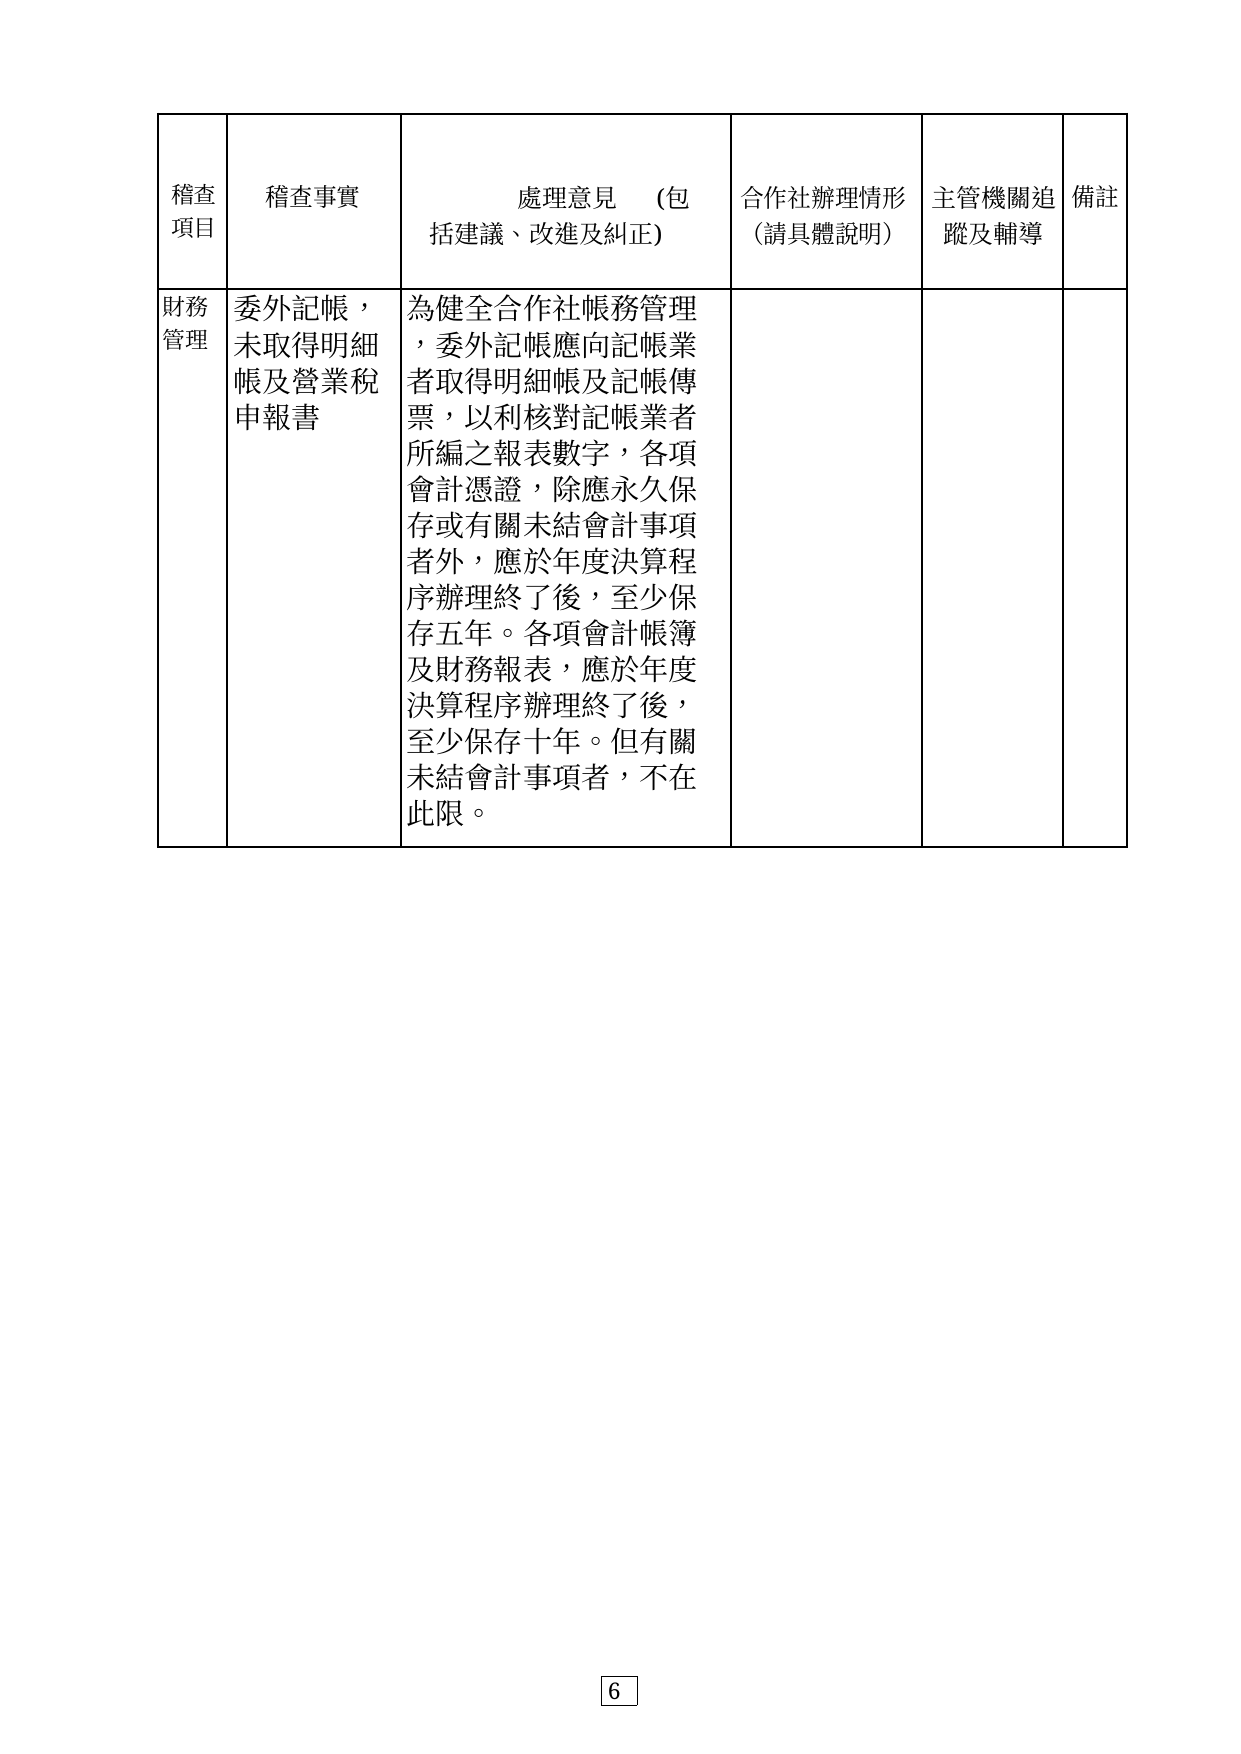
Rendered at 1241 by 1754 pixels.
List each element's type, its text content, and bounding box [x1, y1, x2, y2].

table_header 稽查項目 [159, 115, 226, 287]
table_cell [228, 723, 400, 759]
table_cell 帳及營業稅 [228, 364, 400, 400]
table_cell [159, 795, 226, 846]
table_cell 財務管理 [159, 290, 226, 364]
table_cell [159, 759, 226, 795]
table_cell [228, 651, 400, 687]
table_header 稽查事實 [228, 115, 400, 287]
table_cell 至少保存十年。但有關 [402, 723, 730, 759]
table_cell [159, 579, 226, 615]
table_cell 為健全合作社帳務管理 ，委外記帳應向記帳業 [402, 290, 730, 364]
table_cell [228, 615, 400, 651]
table_cell [159, 508, 226, 543]
table_cell 會計憑證，除應永久保 [402, 472, 730, 507]
table_cell [159, 615, 226, 651]
table_cell [159, 544, 226, 579]
table_cell 此限。 [402, 795, 730, 846]
table_cell [159, 436, 226, 472]
table_cell [228, 579, 400, 615]
table_cell [228, 687, 400, 723]
table_header 合作社辦理情形 （請具體說明） [732, 115, 921, 287]
table_cell [159, 723, 226, 759]
table_header 主管機關追蹤及輔導 [923, 115, 1062, 287]
table_cell [159, 472, 226, 507]
table_cell [159, 400, 226, 436]
table_cell 存五年。各項會計帳簿 [402, 615, 730, 651]
table_cell 未結會計事項者，不在 [402, 759, 730, 795]
table_cell 委外記帳， 未取得明細 [228, 290, 400, 364]
table_cell [228, 436, 400, 472]
table_header 備註 [1064, 115, 1126, 287]
table_cell 者取得明細帳及記帳傳 [402, 364, 730, 400]
table_cell 存或有關未結會計事項 [402, 508, 730, 543]
table_cell [228, 472, 400, 507]
table_cell 及財務報表，應於年度 [402, 651, 730, 687]
table_cell 申報書 [228, 400, 400, 436]
table_cell [923, 290, 1062, 846]
table_cell [159, 687, 226, 723]
table_cell [228, 508, 400, 543]
table_cell [228, 544, 400, 579]
table_cell 決算程序辦理終了後， [402, 687, 730, 723]
table_cell [159, 364, 226, 400]
table_cell [228, 795, 400, 846]
table_header 處理意見 (包括建議、改進及糾正) [402, 115, 730, 287]
table_cell 者外，應於年度決算程 [402, 544, 730, 579]
table_cell 票，以利核對記帳業者 [402, 400, 730, 436]
table_cell [1064, 290, 1126, 846]
table_cell [228, 759, 400, 795]
table_cell 所編之報表數字，各項 [402, 436, 730, 472]
table_cell [159, 651, 226, 687]
table_cell 序辦理終了後，至少保 [402, 579, 730, 615]
table_cell [732, 290, 921, 846]
